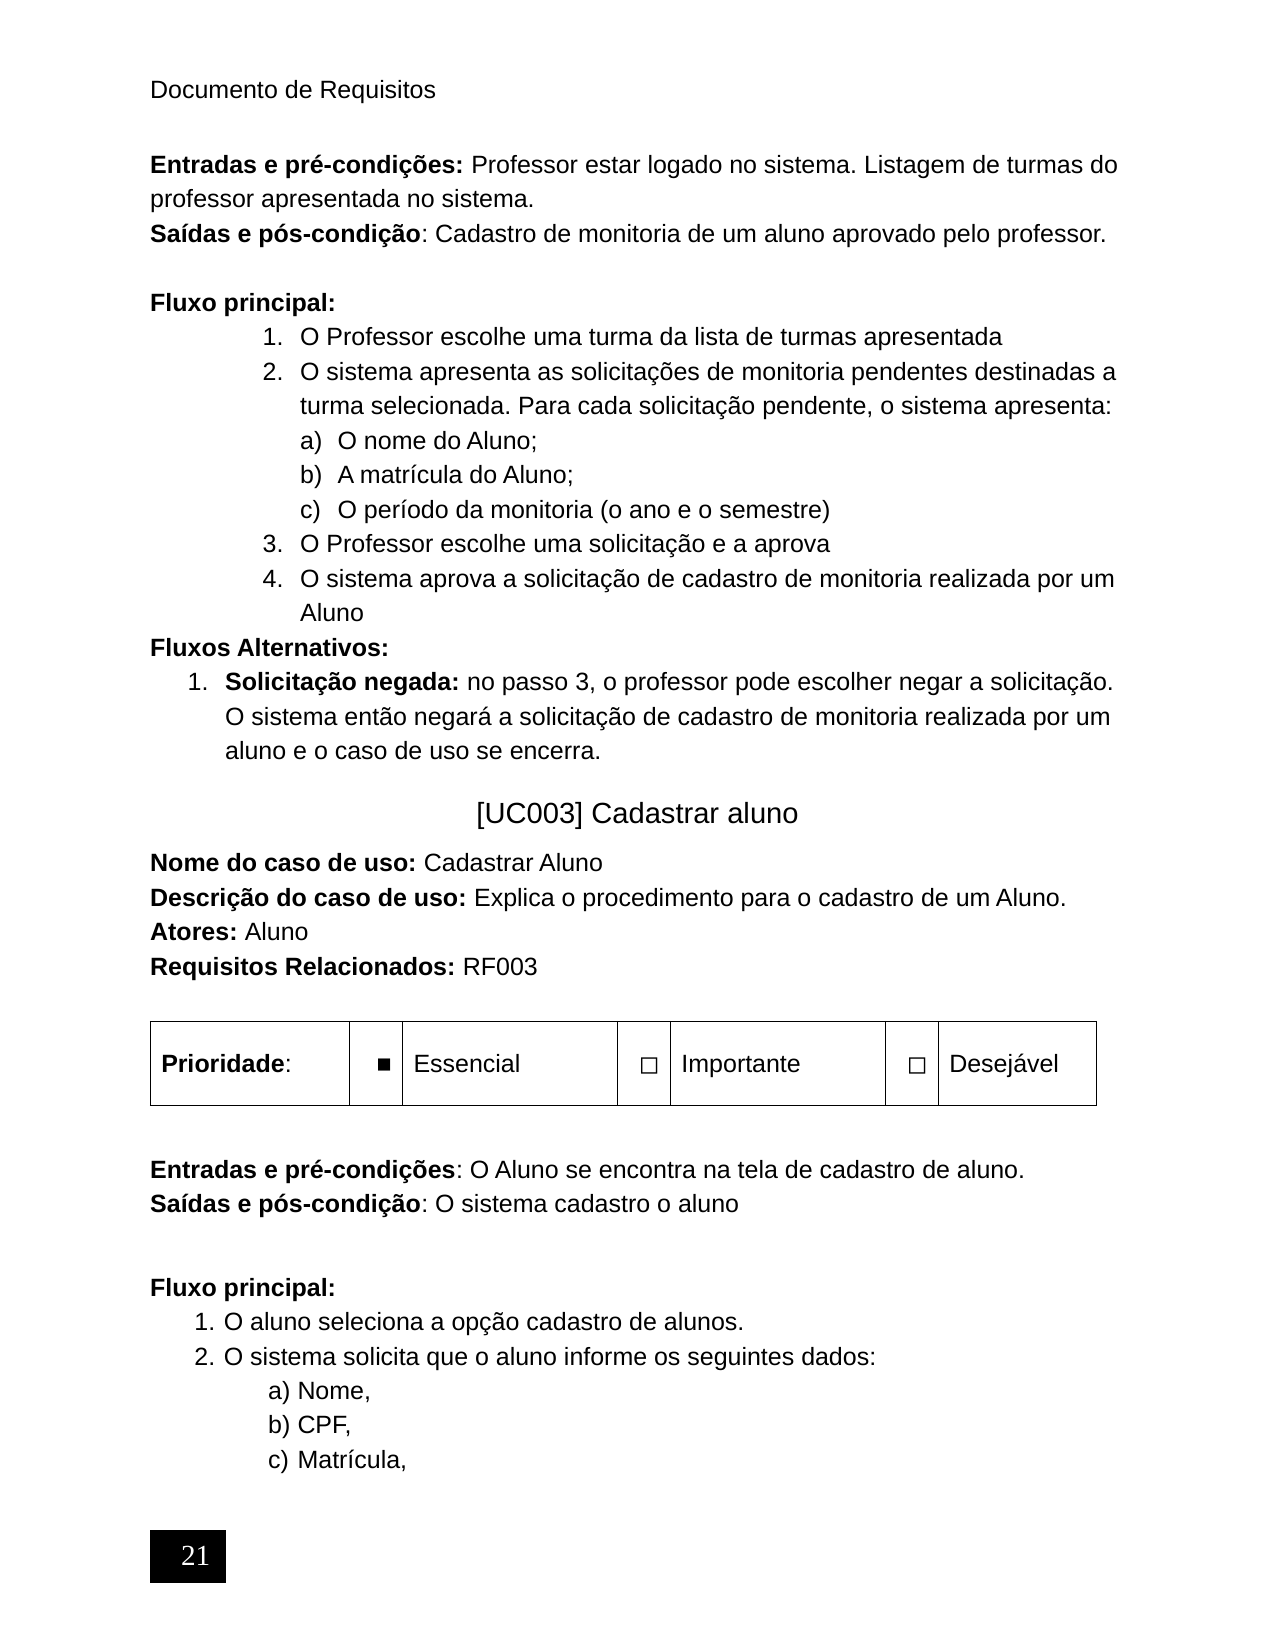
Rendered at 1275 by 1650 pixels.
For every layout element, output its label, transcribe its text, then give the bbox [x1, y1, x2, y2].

list Nome, [268, 1376, 1125, 1405]
table_header ◻ [886, 1022, 938, 1105]
text Entradas e pré-condições: O Aluno se encontra na tela de cadastro de aluno. [150, 1154, 1125, 1183]
text Atores: Aluno [150, 917, 1125, 946]
list O Professor escolhe uma solicitação e a aprova [262, 529, 1125, 558]
text Fluxo principal: [150, 1273, 1125, 1301]
table_header Desejável [939, 1022, 1096, 1105]
text Fluxo principal: [150, 288, 1125, 317]
text Descrição do caso de uso: Explica o procedimento para o cadastro de um Aluno. [150, 883, 1125, 912]
text Saídas e pós-condição: Cadastro de monitoria de um aluno aprovado pelo professor. [150, 219, 1125, 248]
text Nome do caso de uso: Cadastrar Aluno [150, 848, 1125, 877]
list O sistema aprova a solicitação de cadastro de monitoria realizada por um Aluno [262, 564, 1125, 627]
list CPF, [268, 1411, 1125, 1439]
table_header ◻ [618, 1022, 670, 1105]
text Requisitos Relacionados: RF003 [150, 952, 1125, 981]
list O aluno seleciona a opção cadastro de alunos. [194, 1307, 1125, 1336]
list A matrícula do Aluno; [300, 460, 1125, 489]
list O período da monitoria (o ano e o semestre) [300, 495, 1125, 523]
text Entradas e pré-condições: Professor estar logado no sistema. Listagem de turmas do professor apresentada no sistema. [150, 150, 1125, 213]
list O Professor escolhe uma turma da lista de turmas apresentada [262, 322, 1125, 351]
list Matrícula, [268, 1445, 1125, 1474]
text [UC003] Cadastrar aluno [150, 796, 1125, 829]
list O sistema solicita que o aluno informe os seguintes dados: [194, 1342, 1125, 1370]
list O sistema apresenta as solicitações de monitoria pendentes destinadas a turma selecionada. Para cada solicitação pendente, o sistema apresenta: [262, 357, 1125, 420]
table_header Prioridade: [151, 1022, 349, 1105]
text Saídas e pós-condição: O sistema cadastro o aluno [150, 1189, 1125, 1218]
text Fluxos Alternativos: [150, 633, 1125, 661]
table_header ■ [350, 1022, 402, 1105]
list O nome do Aluno; [300, 426, 1125, 454]
list Solicitação negada: no passo 3, o professor pode escolher negar a solicitação. O sistema então negará a solicitação de cadastro de monitoria realizada por um aluno e o caso de uso se encerra. [187, 667, 1125, 765]
table_header Essencial [403, 1022, 617, 1105]
table_header Importante [671, 1022, 885, 1105]
